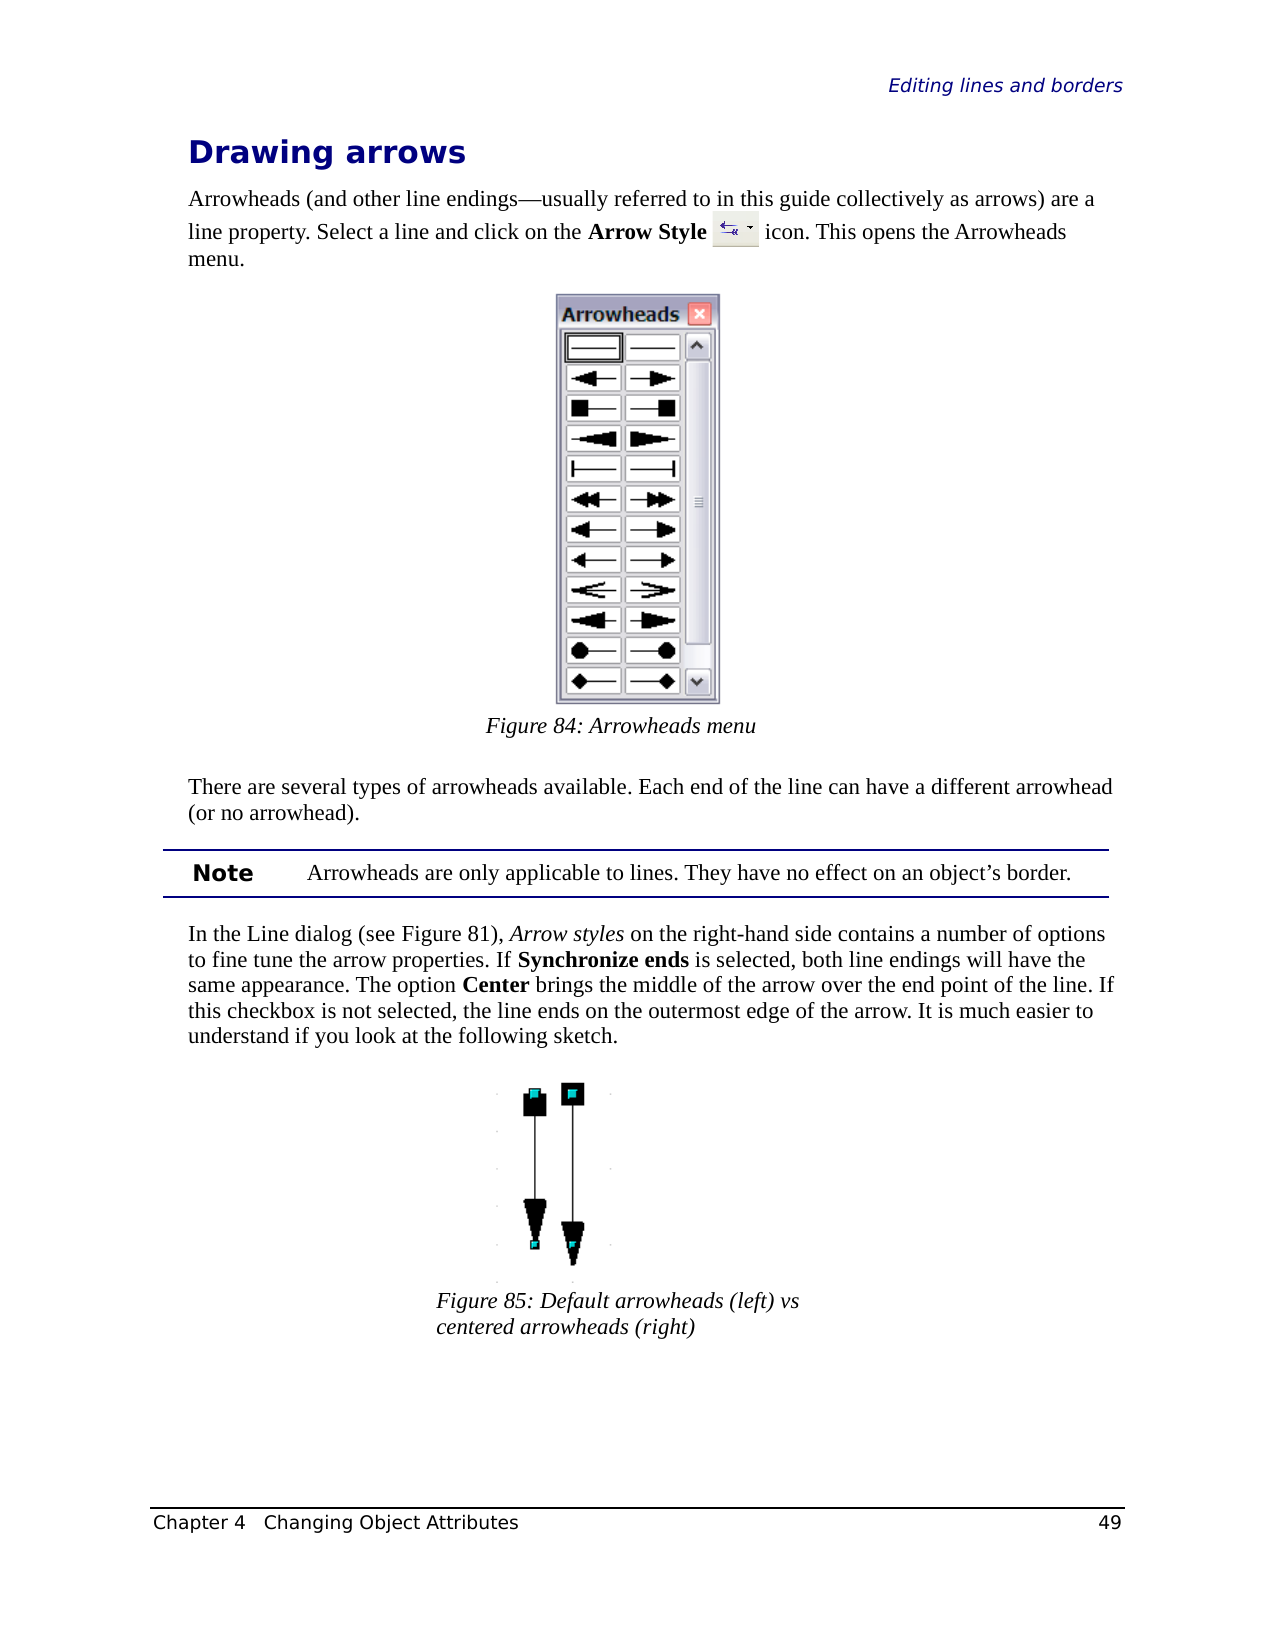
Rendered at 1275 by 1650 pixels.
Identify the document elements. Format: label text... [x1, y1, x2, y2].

picture [552, 290, 723, 707]
text Figure 84: Arrowheads menu [486, 713, 789, 738]
picture [483, 1067, 633, 1283]
text Arrowheads (and other line endings—usually referred to in this guide collectively as arrows) are a line property. Select a line and click on the Arrow Style icon. This opens the Arrowheads menu. [188, 186, 1125, 272]
table_header Arrowheads are only applicable to lines. They have no effect on an object’s border. [283, 851, 1109, 896]
subtitle Drawing arrows [188, 135, 1125, 171]
text In the Line dialog (see Figure 81), Arrow styles on the right-hand side contains a number of options to fine tune the arrow properties. If Synchronize ends is selected, both line endings will have the same appearance. The option Center brings the middle of the arrow over the end point of the line. If this checkbox is not selected, the line ends on the outermost edge of the arrow. It is much easier to understand if you look at the following sketch. [188, 921, 1125, 1049]
text Figure 85: Default arrowheads (left) vs centered arrowheads (right) [436, 1288, 839, 1339]
text There are several types of arrowheads available. Each end of the line can have a different arrowhead (or no arrowhead). [188, 774, 1125, 825]
picture [712, 211, 759, 247]
table_header Note [163, 851, 283, 896]
